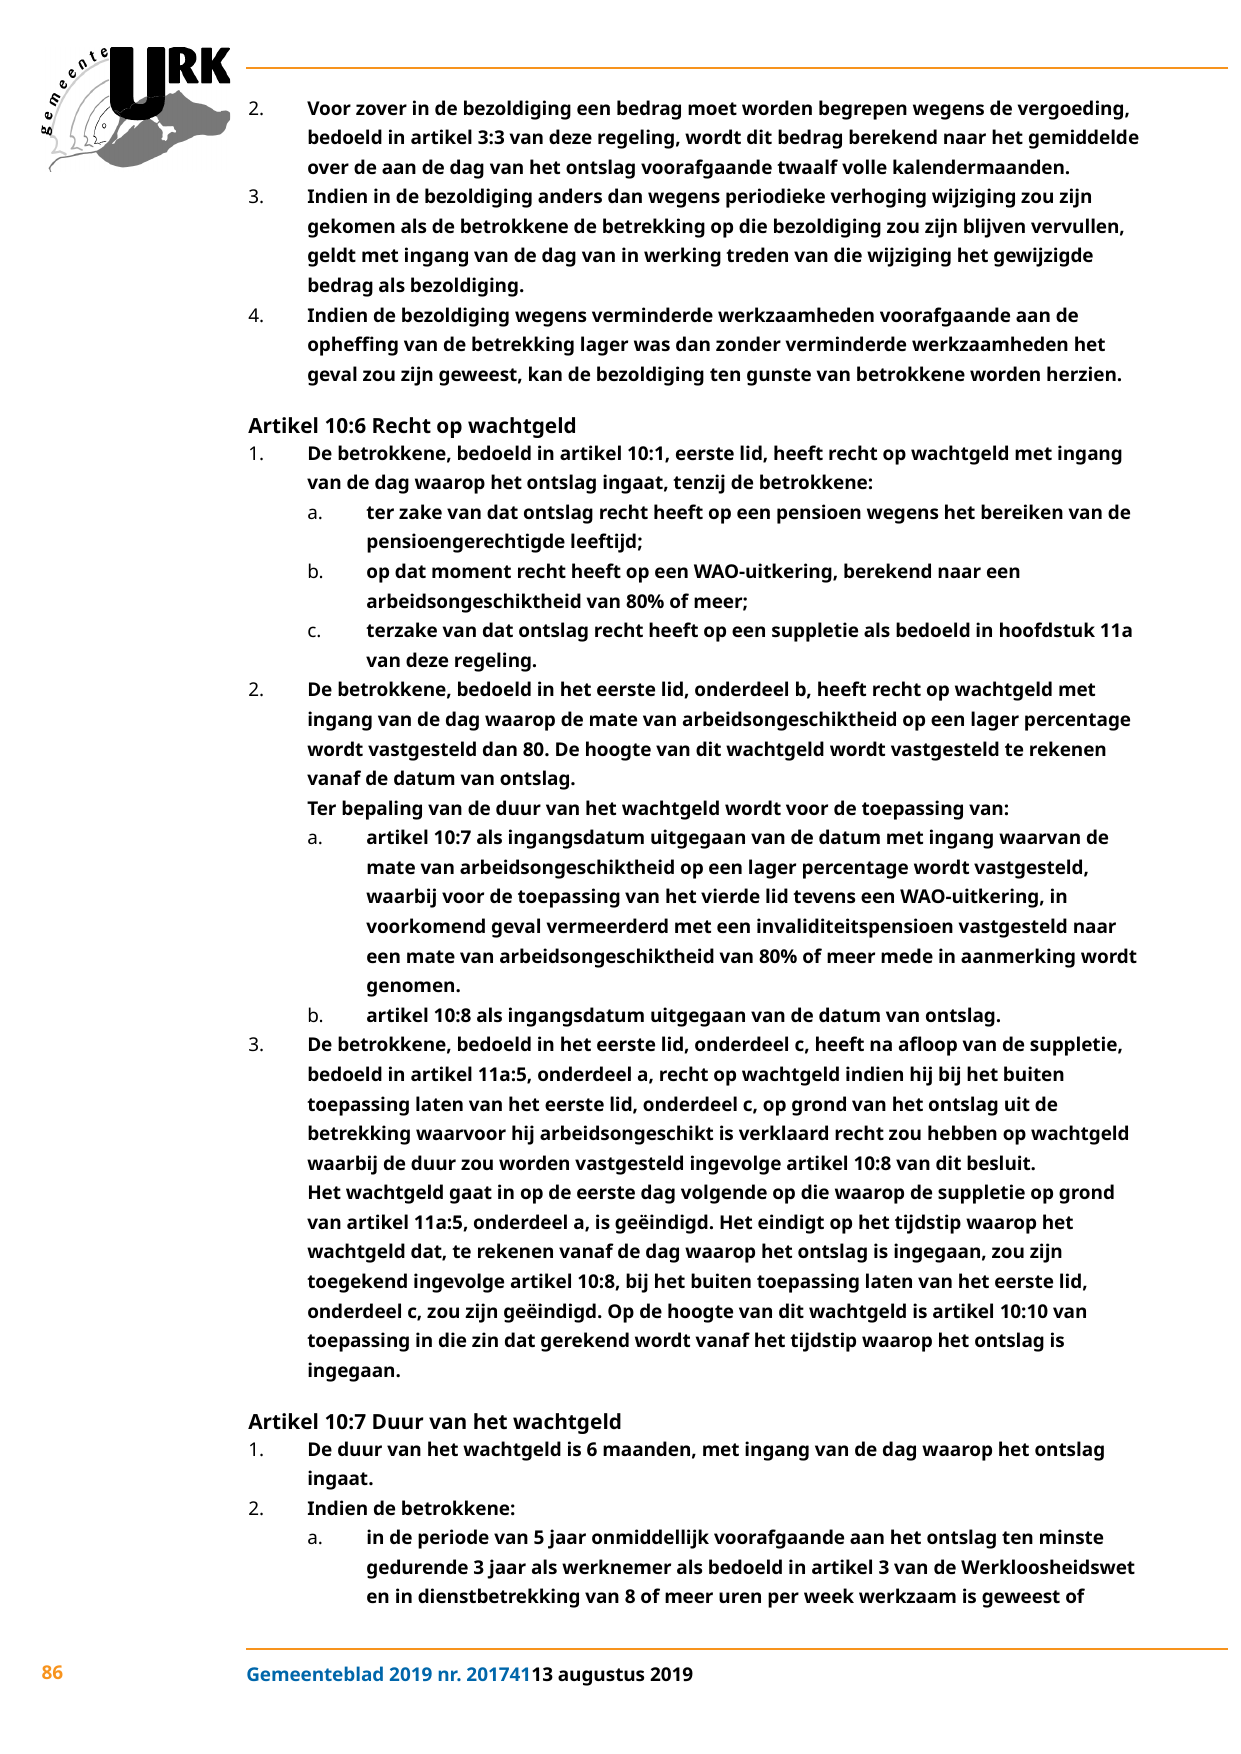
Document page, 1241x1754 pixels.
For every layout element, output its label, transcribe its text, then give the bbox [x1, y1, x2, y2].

list artikel 10:7 als ingangsdatum uitgegaan van de datum met ingang waarvan de mate van arbeidsongeschiktheid op een lager percentage wordt vastgesteld, waarbij voor de toepassing van het vierde lid tevens een WAO-uitkering, in voorkomend geval vermeerderd met een invaliditeitspensioen vastgesteld naar een mate van arbeidsongeschiktheid van 80% of meer mede in aanmerking wordt genomen. [307, 824, 1152, 998]
list Voor zover in de bezoldiging een bedrag moet worden begrepen wegens de vergoeding, bedoeld in artikel 3:3 van deze regeling, wordt dit bedrag berekend naar het gemiddelde over de aan de dag van het ontslag voorafgaande twaalf volle kalendermaanden. [248, 95, 1152, 180]
list Indien in de bezoldiging anders dan wegens periodieke verhoging wijziging zou zijn gekomen als de betrokkene de betrekking op die bezoldiging zou zijn blijven vervullen, geldt met ingang van de dag van in werking treden van die wijziging het gewijzigde bedrag als bezoldiging. [248, 183, 1152, 298]
list artikel 10:8 als ingangsdatum uitgegaan van de datum van ontslag. [307, 1002, 1152, 1028]
picture [41, 47, 231, 172]
list De betrokkene, bedoeld in artikel 10:1, eerste lid, heeft recht op wachtgeld met ingang van de dag waarop het ontslag ingaat, tenzij de betrokkene: [248, 440, 1152, 495]
list in de periode van 5 jaar onmiddellijk voorafgaande aan het ontslag ten minste gedurende 3 jaar als werknemer als bedoeld in artikel 3 van de Werkloosheidswet en in dienstbetrekking van 8 of meer uren per week werkzaam is geweest of [307, 1524, 1152, 1609]
text Artikel 10:6 Recht op wachtgeld [248, 411, 1152, 440]
list Indien de betrokkene: [248, 1495, 1152, 1521]
list terzake van dat ontslag recht heeft op een suppletie als bedoeld in hoofdstuk 11a van deze regeling. [307, 617, 1152, 673]
text Artikel 10:7 Duur van het wachtgeld [248, 1407, 1152, 1436]
list De betrokkene, bedoeld in het eerste lid, onderdeel c, heeft na afloop van de suppletie, bedoeld in artikel 11a:5, onderdeel a, recht op wachtgeld indien hij bij het buiten toepassing laten van het eerste lid, onderdeel c, op grond van het ontslag uit de betrekking waarvoor hij arbeidsongeschikt is verklaard recht zou hebben op wachtgeld waarbij de duur zou worden vastgesteld ingevolge artikel 10:8 van dit besluit. [248, 1032, 1152, 1176]
list op dat moment recht heeft op een WAO-uitkering, berekend naar een arbeidsongeschiktheid van 80% of meer; [307, 558, 1152, 613]
list De betrokkene, bedoeld in het eerste lid, onderdeel b, heeft recht op wachtgeld met ingang van de dag waarop de mate van arbeidsongeschiktheid op een lager percentage wordt vastgesteld dan 80. De hoogte van dit wachtgeld wordt vastgesteld te rekenen vanaf de datum van ontslag. [248, 677, 1152, 791]
list Het wachtgeld gaat in op de eerste dag volgende op die waarop de suppletie op grond van artikel 11a:5, onderdeel a, is geëindigd. Het eindigt op het tijdstip waarop het wachtgeld dat, te rekenen vanaf de dag waarop het ontslag is ingegaan, zou zijn toegekend ingevolge artikel 10:8, bij het buiten toepassing laten van het eerste lid, onderdeel c, zou zijn geëindigd. Op de hoogte van dit wachtgeld is artikel 10:10 van toepassing in die zin dat gerekend wordt vanaf het tijdstip waarop het ontslag is ingegaan. [248, 1179, 1152, 1383]
list Indien de bezoldiging wegens verminderde werkzaamheden voorafgaande aan de opheffing van de betrekking lager was dan zonder verminderde werkzaamheden het geval zou zijn geweest, kan de bezoldiging ten gunste van betrokkene worden herzien. [248, 302, 1152, 387]
list ter zake van dat ontslag recht heeft op een pensioen wegens het bereiken van de pensioengerechtigde leeftijd; [307, 499, 1152, 554]
list De duur van het wachtgeld is 6 maanden, met ingang van de dag waarop het ontslag ingaat. [248, 1436, 1152, 1491]
list Ter bepaling van de duur van het wachtgeld wordt voor de toepassing van: [248, 795, 1152, 821]
